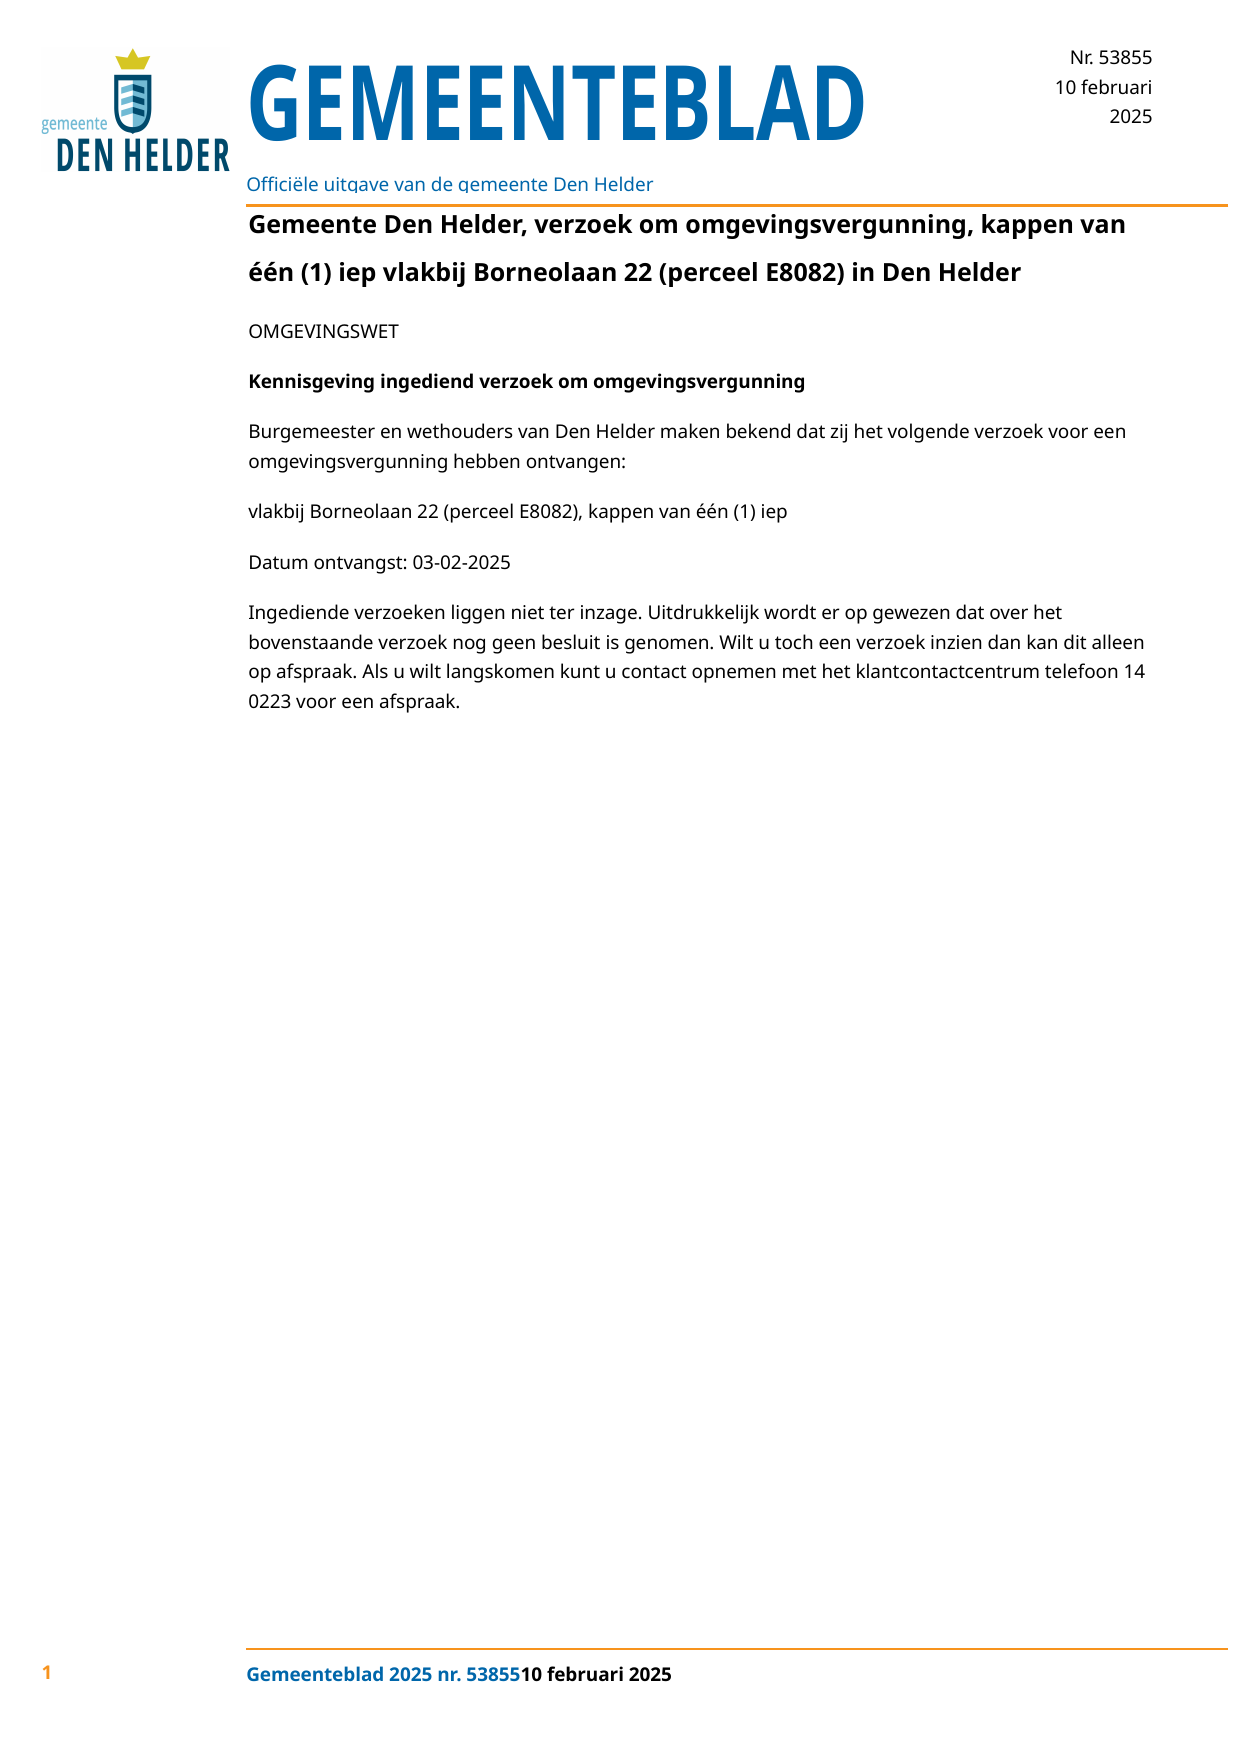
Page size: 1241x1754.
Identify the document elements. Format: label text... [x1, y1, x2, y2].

picture [182, 144, 187, 165]
picture [41, 47, 231, 172]
text Ingediende verzoeken liggen niet ter inzage. Uitdrukkelijk wordt er op gewezen dat over het bovenstaande verzoek nog geen besluit is genomen. Wilt u toch een verzoek inzien dan kan dit alleen op afspraak. Als u wilt langskomen kunt u contact opnemen met het klantcontactcentrum telefoon 14 0223 voor een afspraak. [248, 599, 1152, 714]
text Gemeente Den Helder, verzoek om omgevingsvergunning, kappen van één (1) iep vlakbij Borneolaan 22 (perceel E8082) in Den Helder [248, 207, 1152, 288]
text Burgemeester en wethouders van Den Helder maken bekend dat zij het volgende verzoek voor een omgevingsvergunning hebben ontvangen: [248, 419, 1152, 474]
text OMGEVINGSWET [248, 318, 1152, 344]
text Datum ontvangst: 03-02-2025 [248, 549, 1152, 575]
picture [100, 154, 106, 172]
text vlakbij Borneolaan 22 (perceel E8082), kappen van één (1) iep [248, 499, 1152, 524]
text Kennisgeving ingediend verzoek om omgevingsvergunning [248, 368, 1152, 394]
picture [63, 144, 68, 165]
picture [220, 160, 224, 172]
picture [130, 157, 135, 172]
